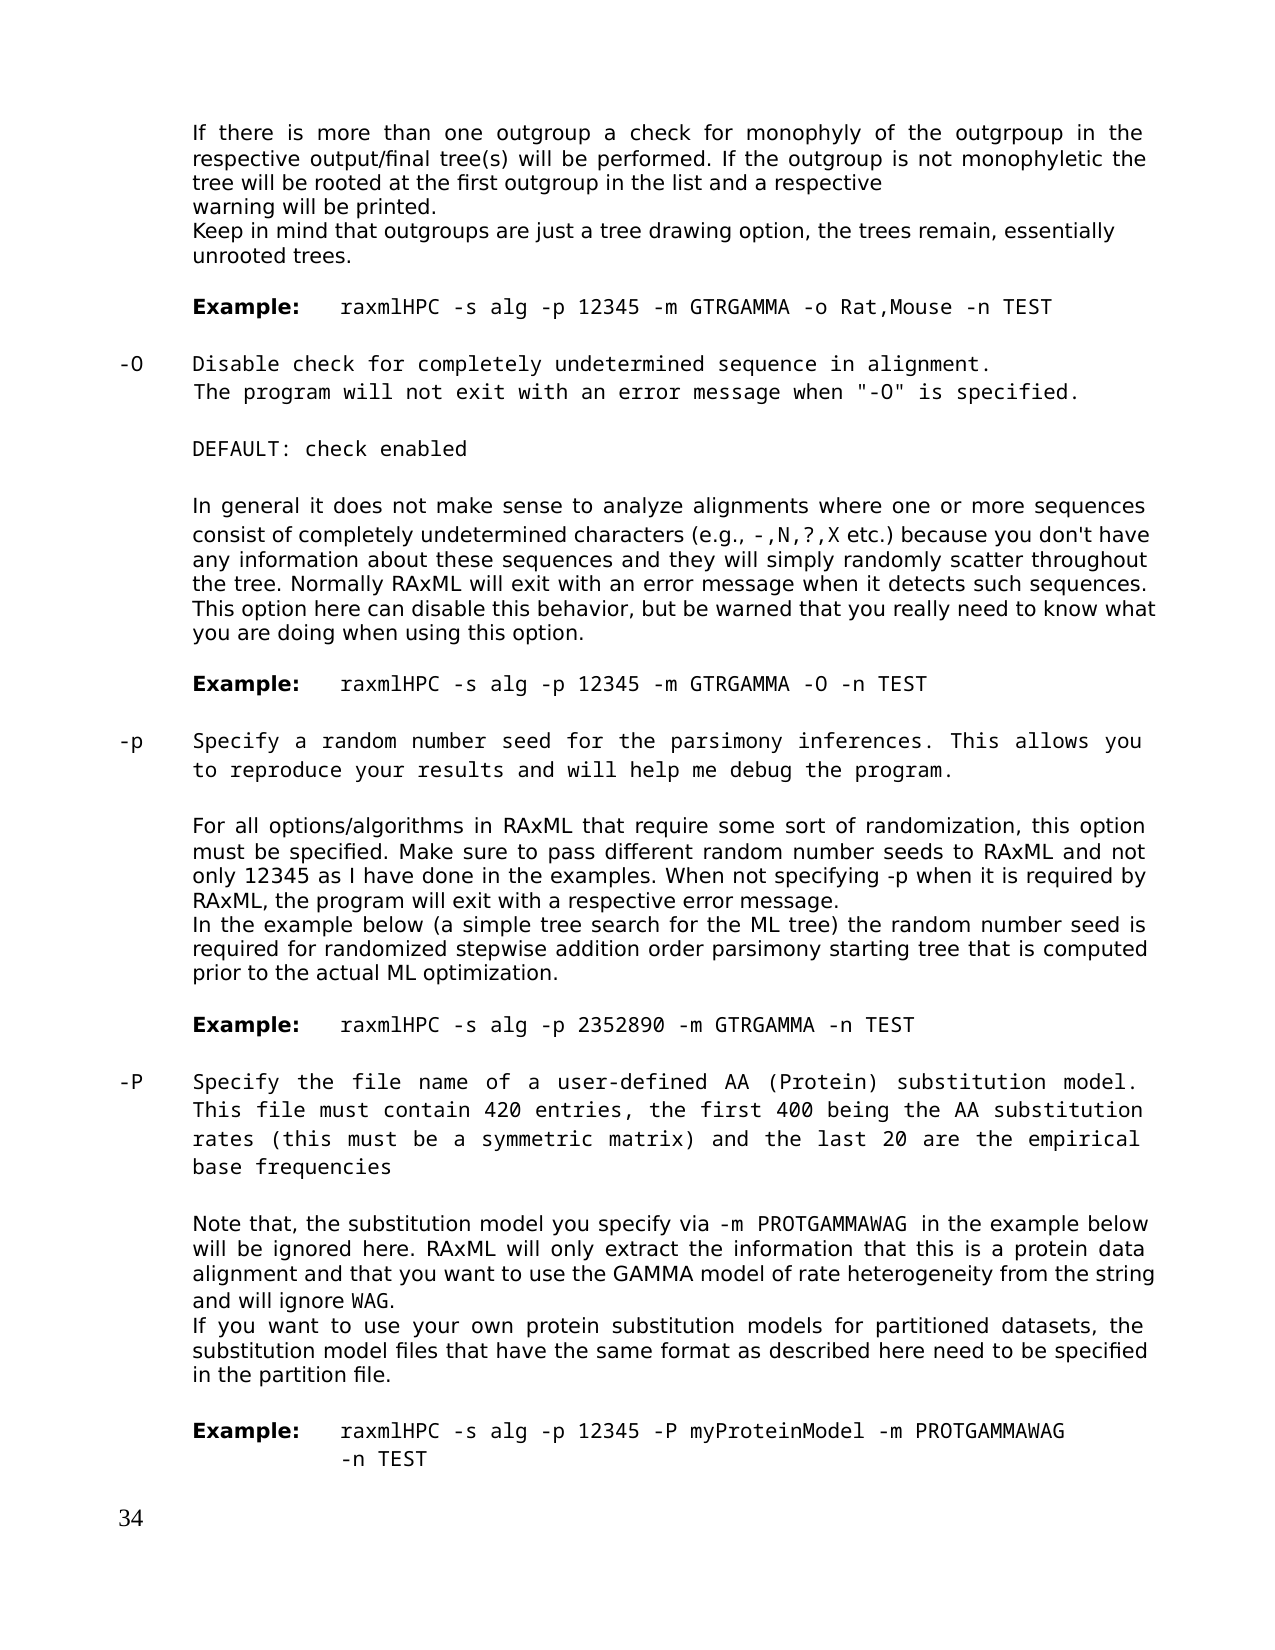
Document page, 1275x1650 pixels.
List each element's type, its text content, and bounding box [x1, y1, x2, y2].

text -P Specify the file name of a user-defined AA (Protein) substitution model. This file must contain 420 entries, the first 400 being the AA substitution rates (this must be a symmetric matrix) and the last 20 are the empirical base frequencies [118, 1067, 1157, 1181]
text Example: raxmlHPC -s alg -p 12345 -m GTRGAMMA -o Rat,Mouse -n TEST [118, 292, 1157, 321]
text If there is more than one outgroup a check for monophyly of the outgrpoup in the respective output/final tree(s) will be performed. If the outgroup is not monophyletic the tree will be rooted at the first outgroup in the list and a respective [118, 118, 1157, 195]
text -n TEST [118, 1444, 1157, 1473]
text Note that, the substitution model you specify via -m PROTGAMMAWAG in the example below will be ignored here. RAxML will only extract the information that this is a protein data alignment and that you want to use the GAMMA model of rate heterogeneity from the string and will ignore WAG. [118, 1209, 1157, 1314]
text DEFAULT: check enabled [118, 434, 1157, 463]
text The program will not exit with an error message when "-O" is specified. [118, 377, 1157, 406]
text warning will be printed. [118, 195, 1157, 219]
text Example: raxmlHPC -s alg -p 12345 -P myProteinModel -m PROTGAMMAWAG [118, 1416, 1157, 1444]
text For all options/algorithms in RAxML that require some sort of randomization, this option must be specified. Make sure to pass different random number seeds to RAxML and not only 12345 as I have done in the examples. When not specifying -p when it is required by RAxML, the program will exit with a respective error message. [118, 812, 1157, 913]
text Example: raxmlHPC -s alg -p 12345 -m GTRGAMMA -O -n TEST [118, 669, 1157, 698]
text In the example below (a simple tree search for the ML tree) the random number seed is required for randomized stepwise addition order parsimony starting tree that is computed prior to the actual ML optimization. [118, 913, 1157, 986]
text Example: raxmlHPC -s alg -p 2352890 -m GTRGAMMA -n TEST [118, 1010, 1157, 1038]
text -O Disable check for completely undetermined sequence in alignment. [118, 349, 1157, 377]
text In general it does not make sense to analyze alignments where one or more sequences consist of completely undetermined characters (e.g., -,N,?,X etc.) because you don't have any information about these sequences and they will simply randomly scatter throughout the tree. Normally RAxML will exit with an error message when it detects such sequences. This option here can disable this behavior, but be warned that you really need to know what you are doing when using this option. [118, 491, 1157, 645]
text If you want to use your own protein substitution models for partitioned datasets, the substitution model files that have the same format as described here need to be specified in the partition file. [118, 1314, 1157, 1387]
text -p Specify a random number seed for the parsimony inferences. This allows you to reproduce your results and will help me debug the program. [118, 726, 1157, 783]
text Keep in mind that outgroups are just a tree drawing option, the trees remain, essentially unrooted trees. [118, 219, 1157, 268]
